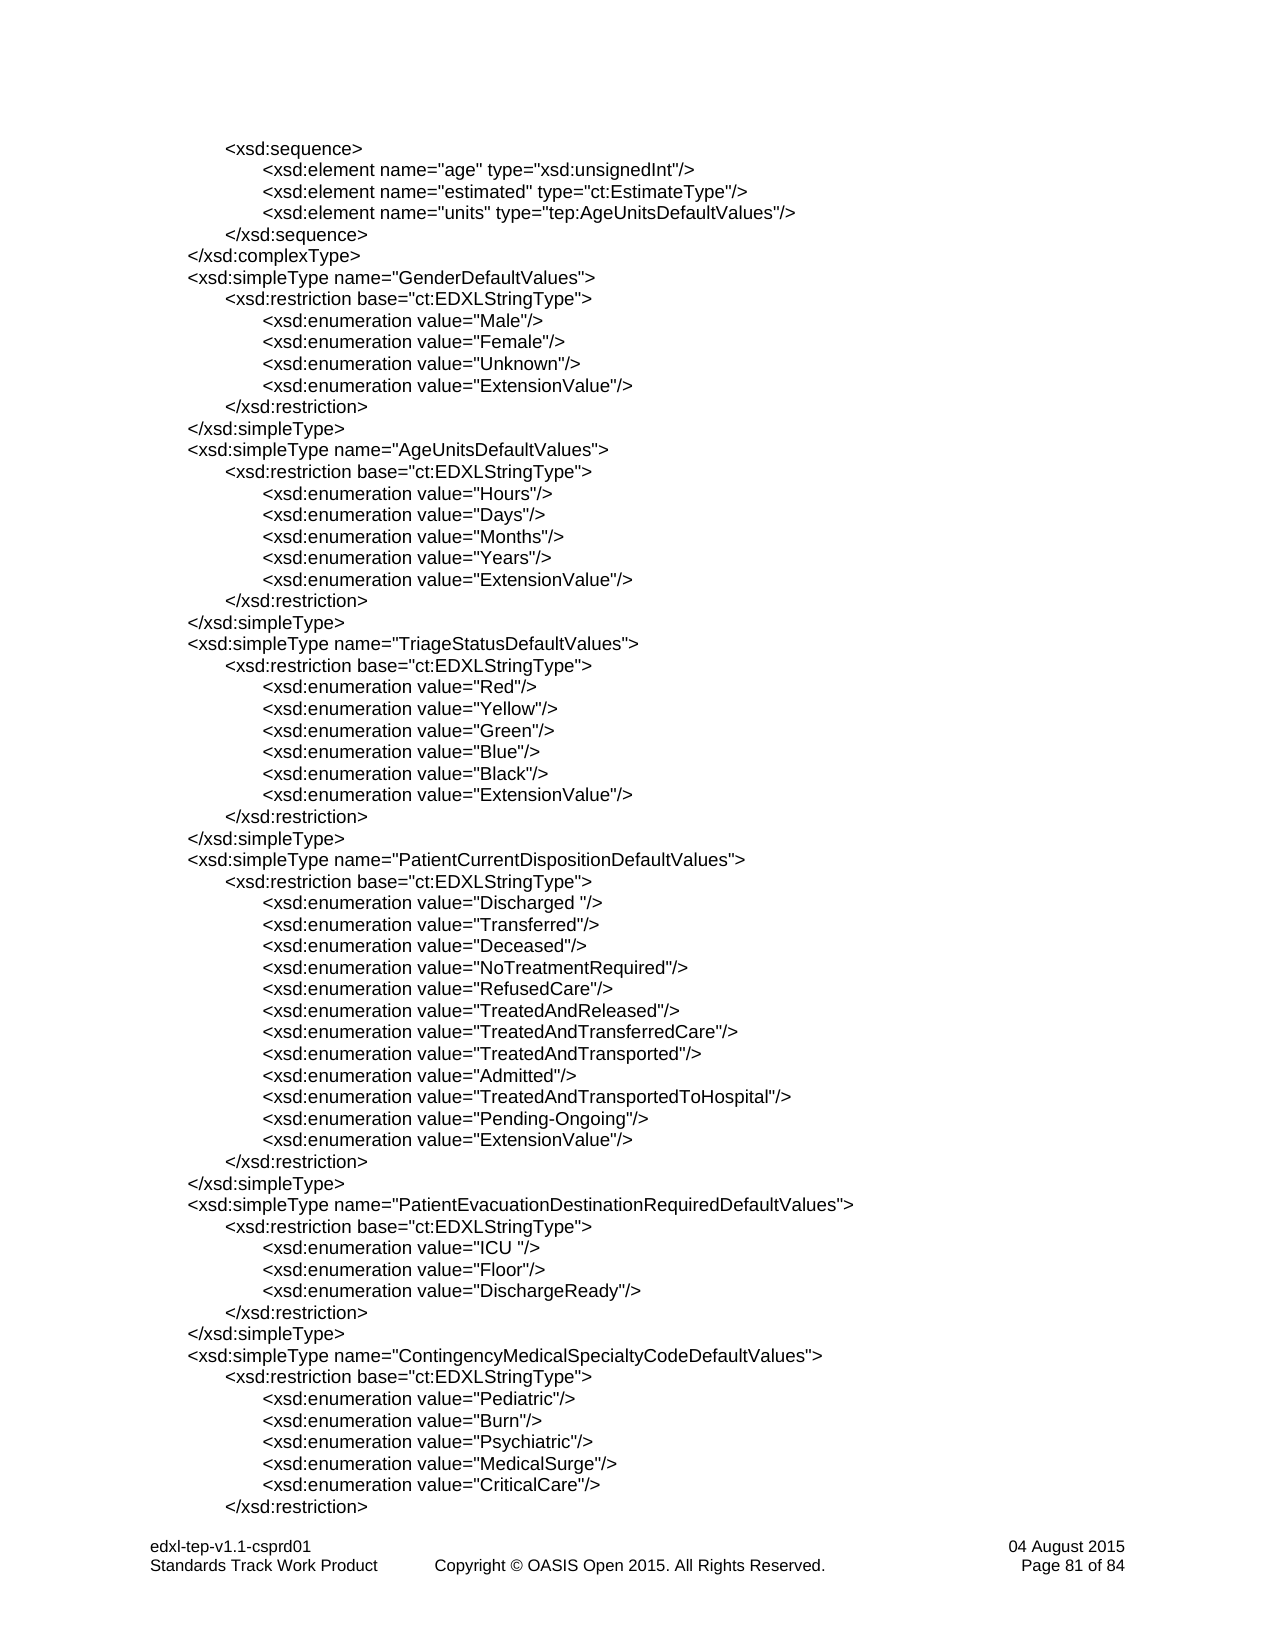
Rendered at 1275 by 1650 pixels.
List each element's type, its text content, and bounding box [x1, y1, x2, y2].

text <xsd:sequence> <xsd:element name="age" type="xsd:unsignedInt"/> <xsd:element name="estimated" type="ct:EstimateType"/> <xsd:element name="units" type="tep:AgeUnitsDefaultValues"/> </xsd:sequence> </xsd:complexType> <xsd:simpleType name="GenderDefaultValues"> <xsd:restriction base="ct:EDXLStringType"> <xsd:enumeration value="Male"/> <xsd:enumeration value="Female"/> <xsd:enumeration value="Unknown"/> <xsd:enumeration value="ExtensionValue"/> </xsd:restriction> </xsd:simpleType> <xsd:simpleType name="AgeUnitsDefaultValues"> <xsd:restriction base="ct:EDXLStringType"> <xsd:enumeration value="Hours"/> <xsd:enumeration value="Days"/> <xsd:enumeration value="Months"/> <xsd:enumeration value="Years"/> <xsd:enumeration value="ExtensionValue"/> </xsd:restriction> </xsd:simpleType> <xsd:simpleType name="TriageStatusDefaultValues"> <xsd:restriction base="ct:EDXLStringType"> <xsd:enumeration value="Red"/> <xsd:enumeration value="Yellow"/> <xsd:enumeration value="Green"/> <xsd:enumeration value="Blue"/> <xsd:enumeration value="Black"/> <xsd:enumeration value="ExtensionValue"/> </xsd:restriction> </xsd:simpleType> <xsd:simpleType name="PatientCurrentDispositionDefaultValues"> <xsd:restriction base="ct:EDXLStringType"> <xsd:enumeration value="Discharged "/> <xsd:enumeration value="Transferred"/> <xsd:enumeration value="Deceased"/> <xsd:enumeration value="NoTreatmentRequired"/> <xsd:enumeration value="RefusedCare"/> <xsd:enumeration value="TreatedAndReleased"/> <xsd:enumeration value="TreatedAndTransferredCare"/> <xsd:enumeration value="TreatedAndTransported"/> <xsd:enumeration value="Admitted"/> <xsd:enumeration value="TreatedAndTransportedToHospital"/> <xsd:enumeration value="Pending-Ongoing"/> <xsd:enumeration value="ExtensionValue"/> </xsd:restriction> </xsd:simpleType> <xsd:simpleType name="PatientEvacuationDestinationRequiredDefaultValues"> <xsd:restriction base="ct:EDXLStringType"> <xsd:enumeration value="ICU "/> <xsd:enumeration value="Floor"/> <xsd:enumeration value="DischargeReady"/> </xsd:restriction> </xsd:simpleType> <xsd:simpleType name="ContingencyMedicalSpecialtyCodeDefaultValues"> <xsd:restriction base="ct:EDXLStringType"> <xsd:enumeration value="Pediatric"/> <xsd:enumeration value="Burn"/> <xsd:enumeration value="Psychiatric"/> <xsd:enumeration value="MedicalSurge"/> <xsd:enumeration value="CriticalCare"/> </xsd:restriction> [150, 137, 1125, 1517]
